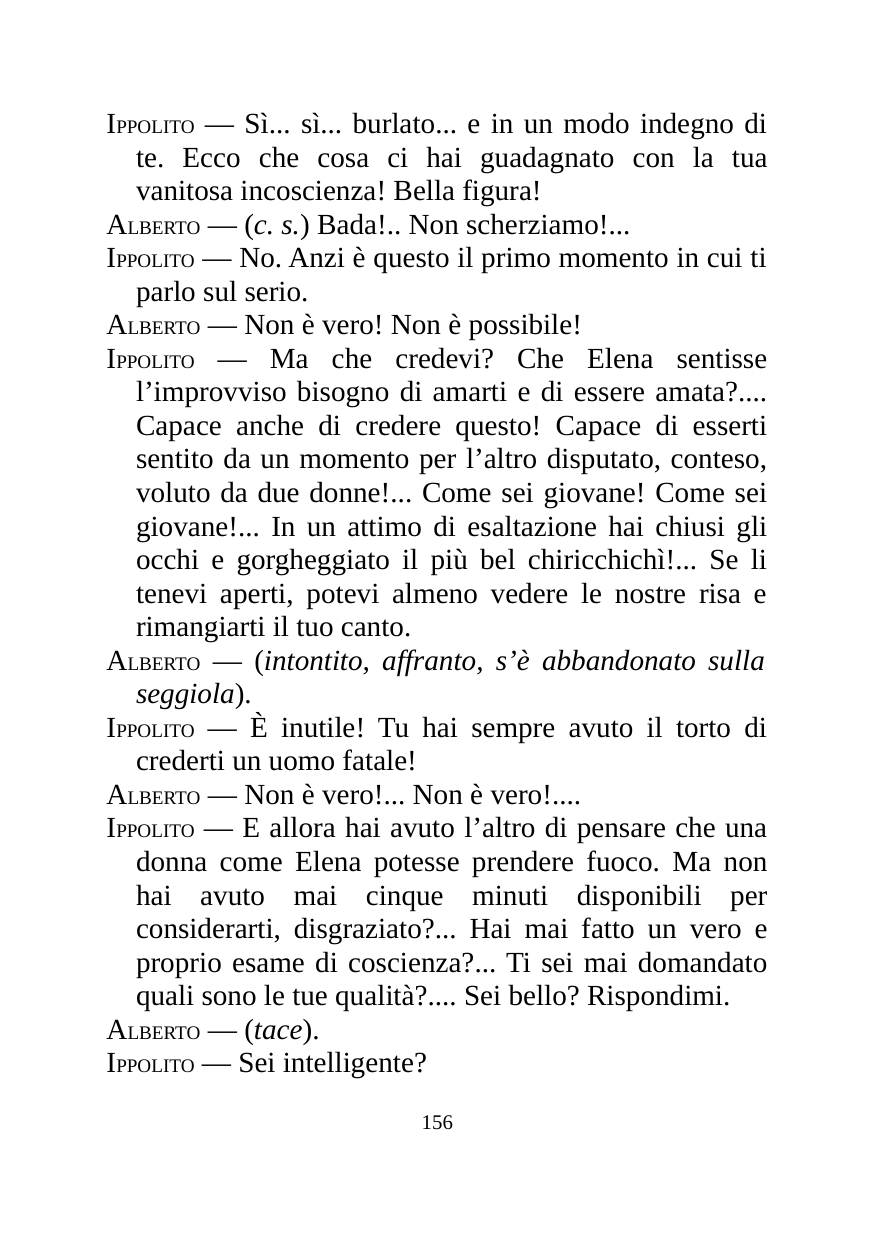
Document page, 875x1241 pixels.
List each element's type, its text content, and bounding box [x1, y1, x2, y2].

text Ippolito — È inutile! Tu hai sempre avuto il torto di crederti un uomo fatale! [106, 710, 768, 777]
text Alberto — (intontito, affranto, s’è abbandonato sulla seggiola). [106, 643, 768, 710]
text Ippolito — No. Anzi è questo il primo momento in cui ti parlo sul serio. [106, 240, 768, 307]
text Ippolito — Ma che credevi? Che Elena sentisse l’improvviso bisogno di amarti e di essere amata?.... Capace anche di credere questo! Capace di esserti sentito da un momento per l’altro disputato, conteso, voluto da due donne!... Come sei giovane! Come sei giovane!... In un attimo di esaltazione hai chiusi gli occhi e gorgheggiato il più bel chiricchichì!... Se li tenevi aperti, potevi almeno vedere le nostre risa e rimangiarti il tuo canto. [106, 341, 768, 643]
text Alberto — (c. s.) Bada!.. Non scherziamo!... [106, 207, 768, 240]
text Ippolito — Sì... sì... burlato... e in un modo indegno di te. Ecco che cosa ci hai guadagnato con la tua vanitosa incoscienza! Bella figura! [106, 106, 768, 207]
text Ippolito — Sei intelligente? [106, 1045, 768, 1079]
text Alberto — Non è vero! Non è possibile! [106, 307, 768, 341]
text Ippolito — E allora hai avuto l’altro di pensare che una donna come Elena potesse prendere fuoco. Ma non hai avuto mai cinque minuti disponibili per considerarti, disgraziato?... Hai mai fatto un vero e proprio esame di coscienza?... Ti sei mai domandato quali sono le tue qualità?.... Sei bello? Rispondimi. [106, 811, 768, 1012]
text Alberto — Non è vero!... Non è vero!.... [106, 777, 768, 811]
text Alberto — (tace). [106, 1012, 768, 1045]
